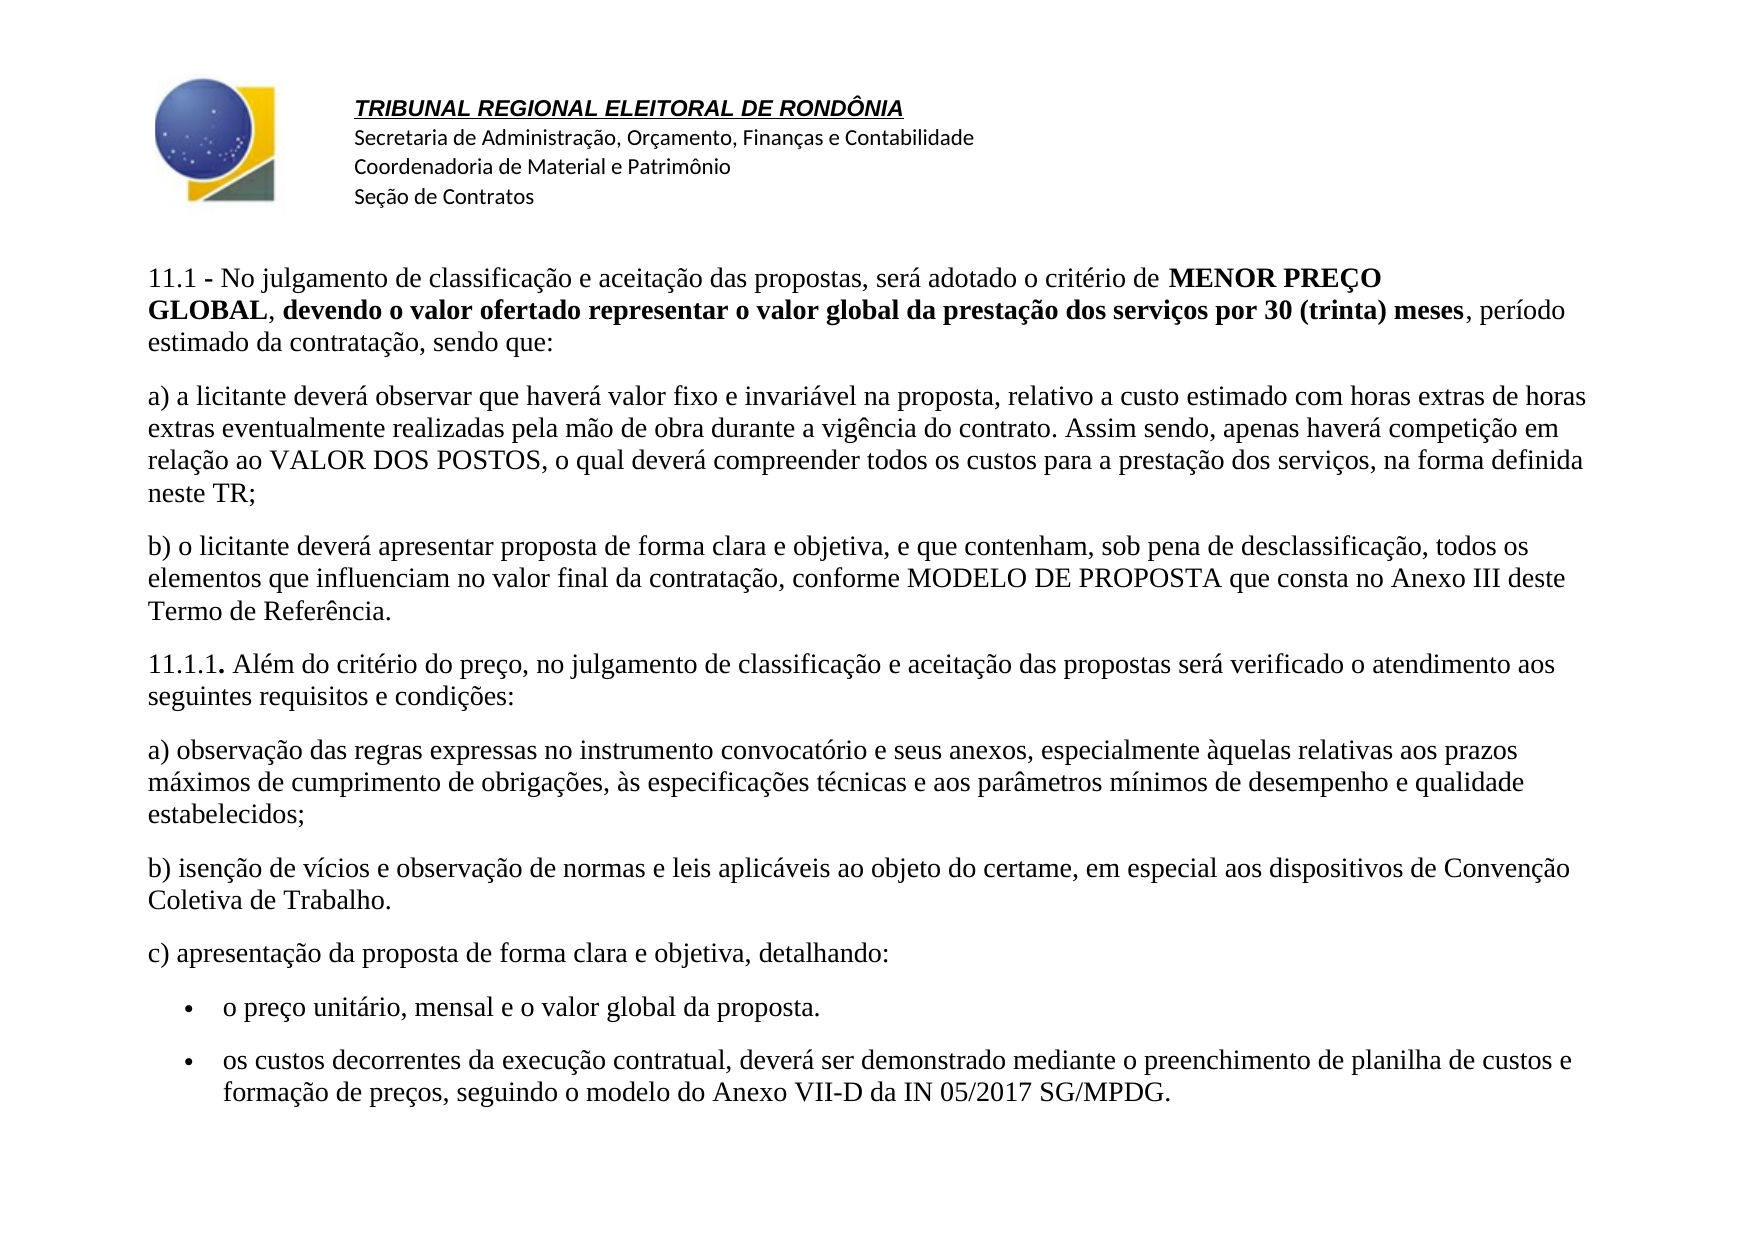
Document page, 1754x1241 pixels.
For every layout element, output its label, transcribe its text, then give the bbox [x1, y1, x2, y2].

text b) o licitante deverá apresentar proposta de forma clara e objetiva, e que contenham, sob pena de desclassificação, todos os elementos que influenciam no valor final da contratação, conforme MODELO DE PROPOSTA que consta no Anexo III deste Termo de Referência. [148, 529, 1606, 626]
list os custos decorrentes da execução contratual, deverá ser demonstrado mediante o preenchimento de planilha de custos e formação de preços, seguindo o modelo do Anexo VII-D da IN 05/2017 SG/MPDG. [185, 1043, 1606, 1108]
text 11.1.1. Além do critério do preço, no julgamento de classificação e aceitação das propostas será verificado o atendimento aos seguintes requisitos e condições: [148, 647, 1606, 712]
list o preço unitário, mensal e o valor global da proposta. [185, 989, 1606, 1022]
text a) observação das regras expressas no instrumento convocatório e seus anexos, especialmente àquelas relativas aos prazos máximos de cumprimento de obrigações, às especificações técnicas e aos parâmetros mínimos de desempenho e qualidade estabelecidos; [148, 733, 1606, 830]
text a) a licitante deverá observar que haverá valor fixo e invariável na proposta, relativo a custo estimado com horas extras de horas extras eventualmente realizadas pela mão de obra durante a vigência do contrato. Assim sendo, apenas haverá competição em relação ao VALOR DOS POSTOS, o qual deverá compreender todos os custos para a prestação dos serviços, na forma definida neste TR; [148, 379, 1606, 508]
text b) isenção de vícios e observação de normas e leis aplicáveis ao objeto do certame, em especial aos dispositivos de Convenção Coletiva de Trabalho. [148, 851, 1606, 916]
text 11.1 - No julgamento de classificação e aceitação das propostas, será adotado o critério de MENOR PREÇO GLOBAL, devendo o valor ofertado representar o valor global da prestação dos serviços por 30 (trinta) meses, período estimado da contratação, sendo que: [148, 261, 1606, 358]
text c) apresentação da proposta de forma clara e objetiva, detalhando: [148, 936, 1606, 969]
